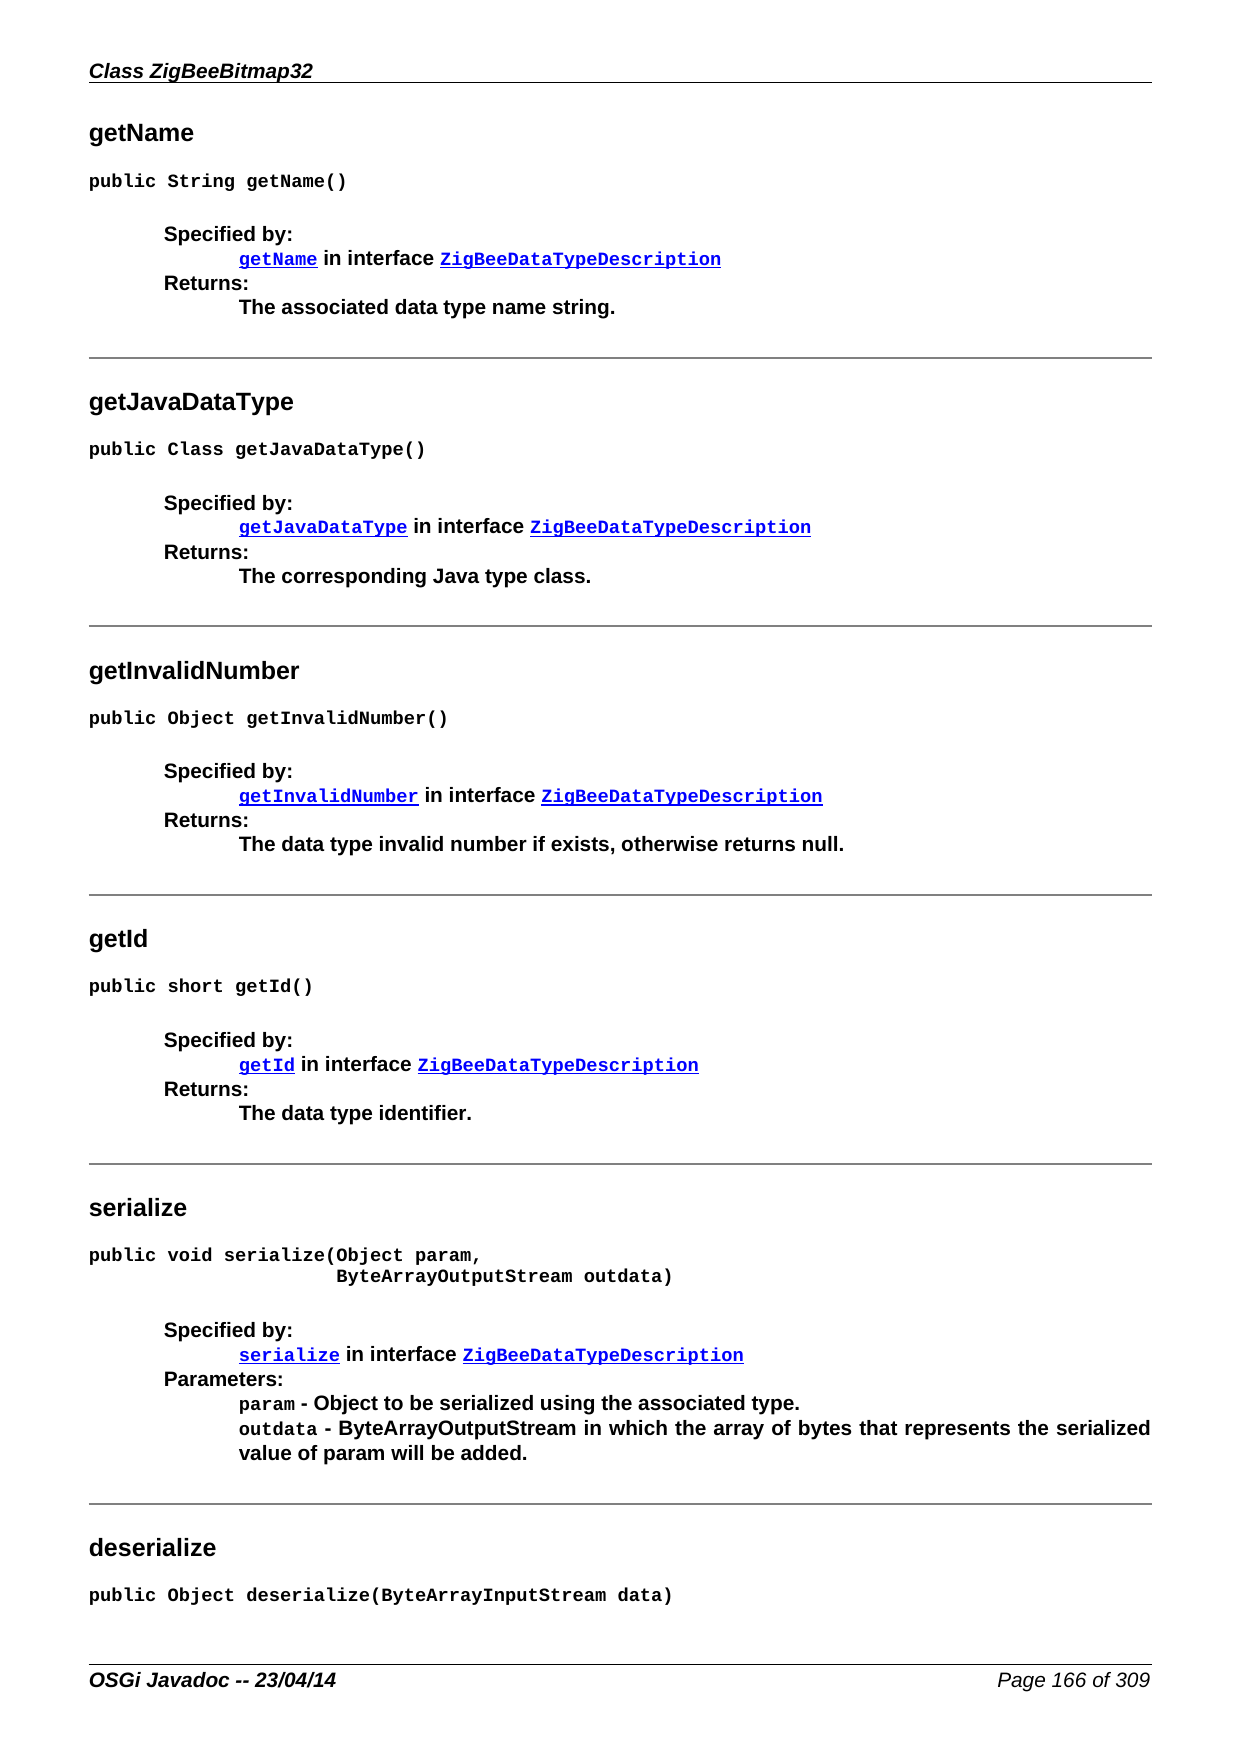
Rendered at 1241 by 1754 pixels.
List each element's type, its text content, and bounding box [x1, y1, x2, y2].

text getName in interface ZigBeeDataTypeDescription [238, 246, 1152, 271]
subtitle getId [88, 924, 1152, 953]
text public Object deserialize(ByteArrayInputStream data) [88, 1586, 1152, 1607]
text The corresponding Java type class. [238, 563, 1152, 587]
text outdata - ByteArrayOutputStream in which the array of bytes that represents the serialized value of param will be added. [238, 1416, 1152, 1465]
text getInvalidNumber in interface ZigBeeDataTypeDescription [238, 783, 1152, 808]
text The data type invalid number if exists, otherwise returns null. [238, 832, 1152, 856]
text Specified by: [163, 222, 1152, 246]
text Specified by: [163, 1028, 1152, 1052]
text Returns: [163, 1077, 1152, 1101]
text The data type identifier. [238, 1101, 1152, 1125]
text serialize in interface ZigBeeDataTypeDescription [238, 1342, 1152, 1367]
text public String getName() [88, 171, 1152, 193]
text public Object getInvalidNumber() [88, 709, 1152, 730]
text Specified by: [163, 490, 1152, 514]
text public short getId() [88, 977, 1152, 998]
text public void serialize(Object param, ByteArrayOutputStream outdata) [88, 1246, 1152, 1288]
text Returns: [163, 271, 1152, 295]
text Returns: [163, 539, 1152, 563]
text Specified by: [163, 1318, 1152, 1342]
subtitle getInvalidNumber [88, 656, 1152, 684]
subtitle getName [88, 118, 1152, 147]
subtitle serialize [88, 1193, 1152, 1222]
text Returns: [163, 808, 1152, 832]
text public Class getJavaDataType() [88, 440, 1152, 461]
subtitle getJavaDataType [88, 387, 1152, 416]
text The associated data type name string. [238, 295, 1152, 319]
subtitle deserialize [88, 1533, 1152, 1562]
text Parameters: [163, 1367, 1152, 1391]
text getId in interface ZigBeeDataTypeDescription [238, 1052, 1152, 1077]
text getJavaDataType in interface ZigBeeDataTypeDescription [238, 514, 1152, 539]
text param - Object to be serialized using the associated type. [238, 1391, 1152, 1416]
text Specified by: [163, 759, 1152, 783]
